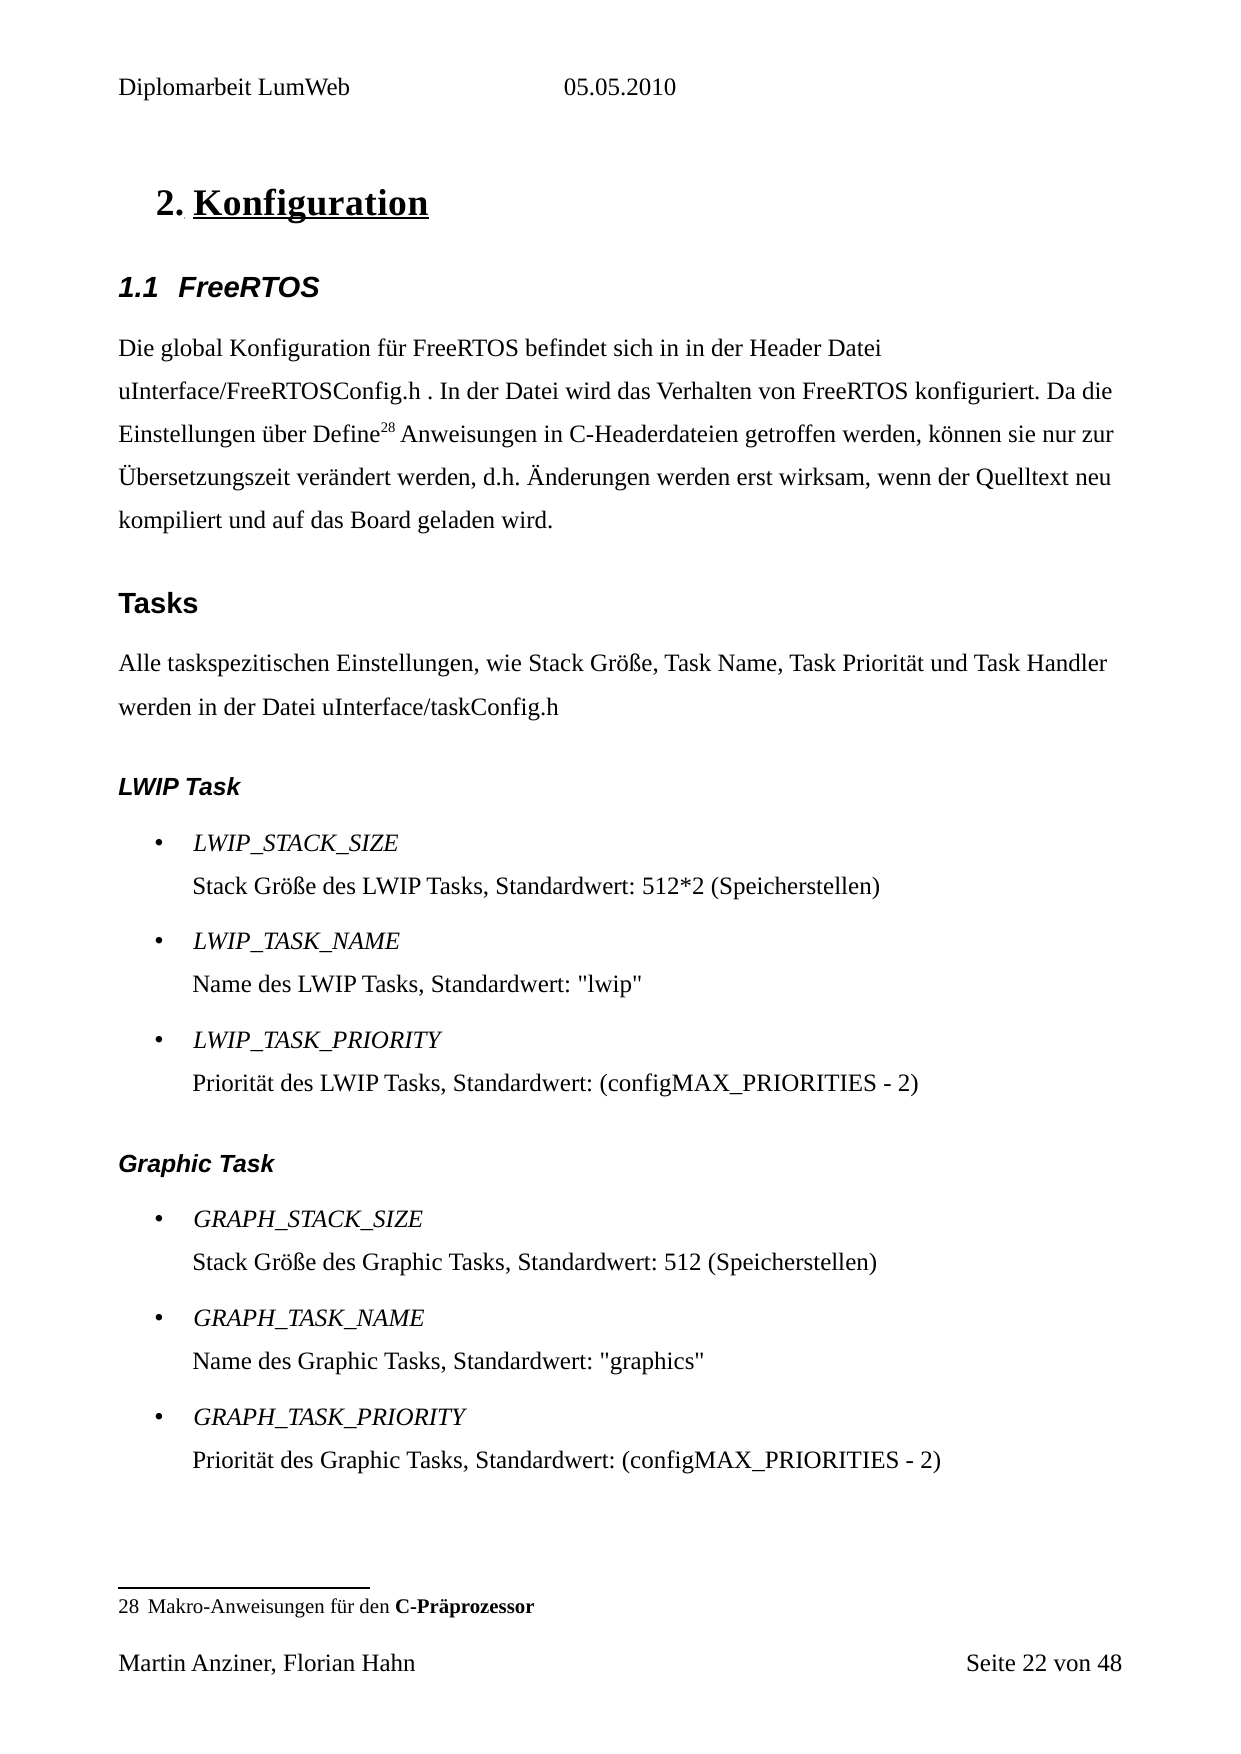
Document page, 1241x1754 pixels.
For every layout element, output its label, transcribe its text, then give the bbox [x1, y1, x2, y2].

subtitle 1.1 FreeRTOS [118, 270, 1122, 303]
subtitle Graphic Task [118, 1149, 1122, 1177]
list LWIP_TASK_PRIORITY Priorität des LWIP Tasks, Standardwert: (configMAX_PRIORITIES - 2) [154, 1025, 1122, 1097]
list LWIP_STACK_SIZE Stack Größe des LWIP Tasks, Standardwert: 512*2 (Speicherstellen) [154, 828, 1122, 899]
subtitle Tasks [118, 586, 1122, 619]
subtitle Konfiguration [156, 180, 1122, 223]
list GRAPH_TASK_NAME Name des Graphic Tasks, Standardwert: "graphics" [154, 1303, 1122, 1375]
list GRAPH_TASK_PRIORITY Priorität des Graphic Tasks, Standardwert: (configMAX_PRIORITIES - 2) [154, 1402, 1122, 1473]
text Makro-Anweisungen für den C-Präprozessor [118, 1594, 1122, 1618]
text Alle taskspezitischen Einstellungen, wie Stack Größe, Task Name, Task Priorität und Task Handler werden in der Datei uInterface/taskConfig.h [118, 648, 1122, 720]
text Die global Konfiguration für FreeRTOS befindet sich in in der Header Datei uInterface/FreeRTOSConfig.h . In der Datei wird das Verhalten von FreeRTOS konfiguriert. Da die Einstellungen über Define Anweisungen in C-Headerdateien getroffen werden, können sie nur zur Übersetzungszeit verändert werden, d.h. Änderungen werden erst wirksam, wenn der Quelltext neu kompiliert und auf das Board geladen wird. [118, 333, 1122, 534]
list GRAPH_STACK_SIZE Stack Größe des Graphic Tasks, Standardwert: 512 (Speicherstellen) [154, 1204, 1122, 1276]
list LWIP_TASK_NAME Name des LWIP Tasks, Standardwert: "lwip" [154, 926, 1122, 998]
subtitle LWIP Task [118, 772, 1122, 801]
